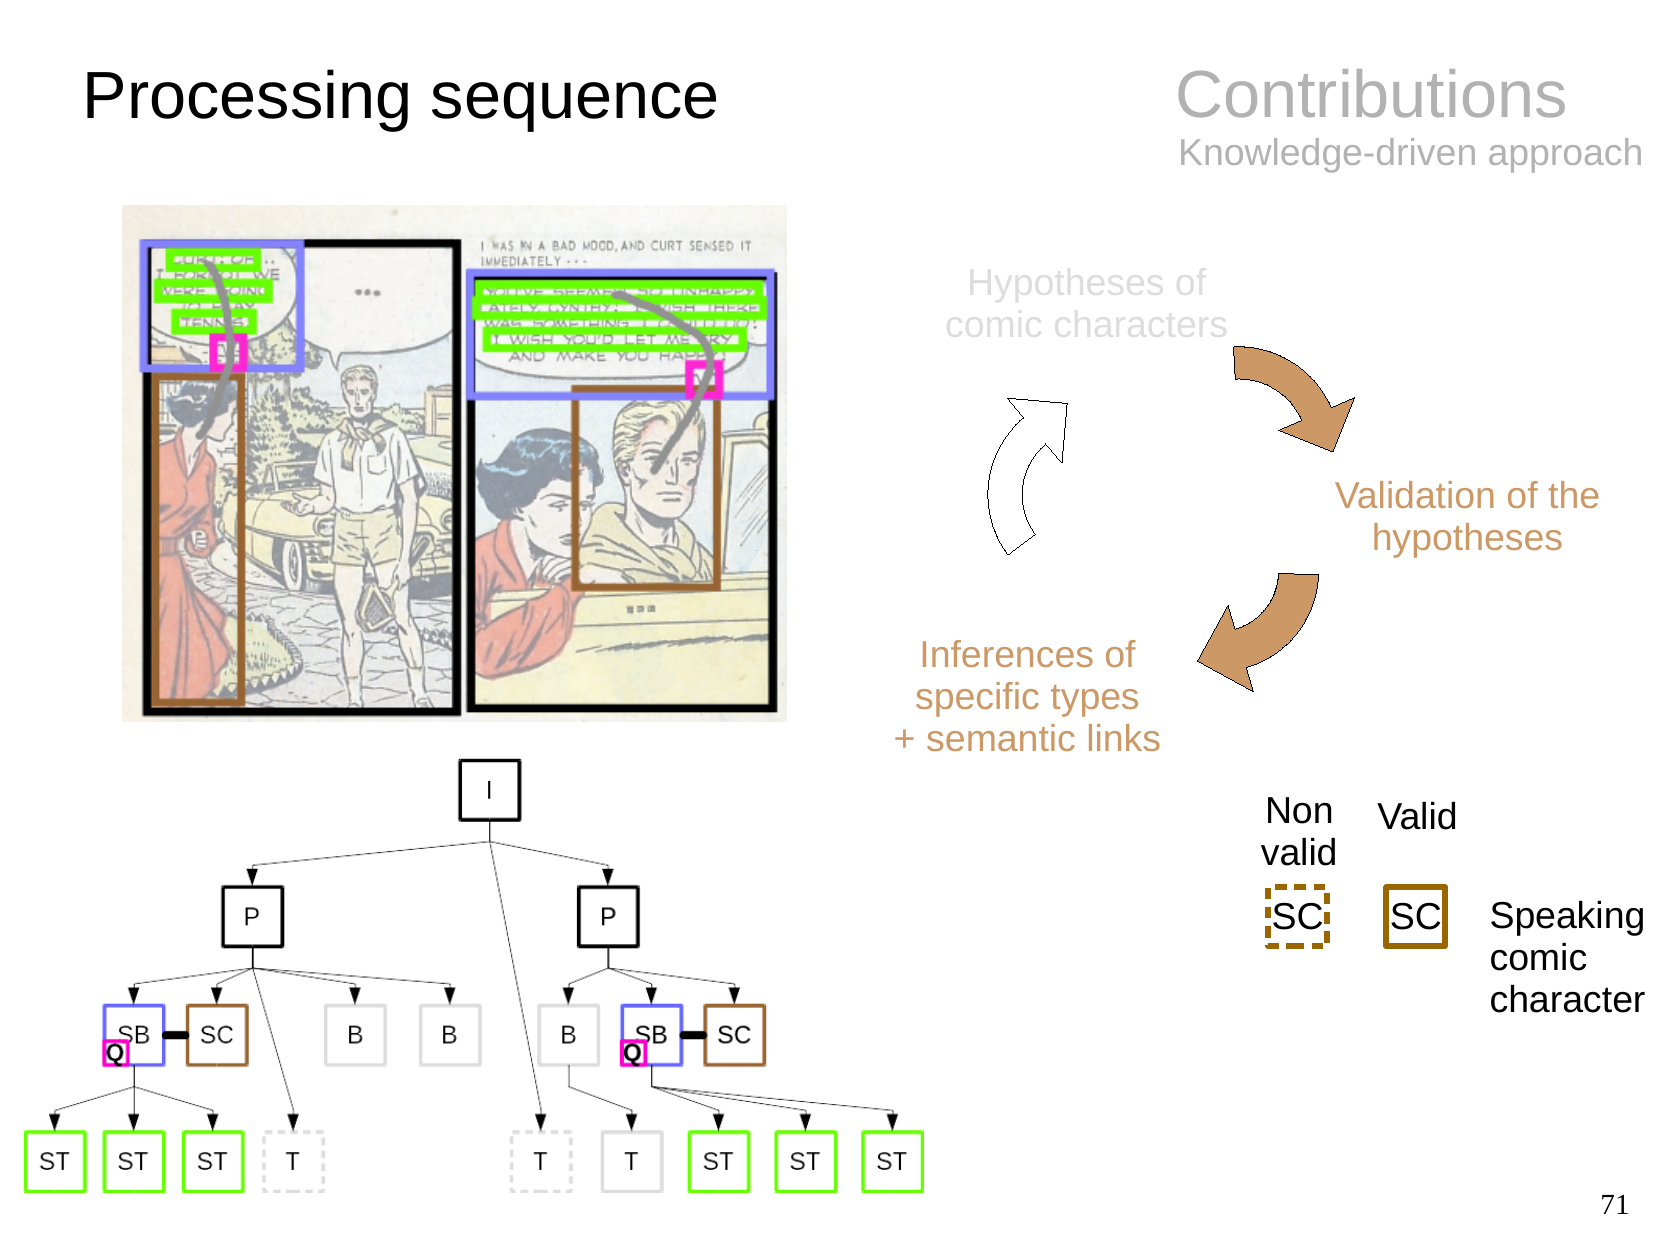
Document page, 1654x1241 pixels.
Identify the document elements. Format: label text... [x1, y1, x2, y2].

text_box Inferences of specific types + semantic links [838, 625, 1217, 767]
text_box Hypotheses of comic characters [897, 254, 1276, 353]
text_box SC [1268, 887, 1328, 947]
text_box Validation of the hypotheses [1311, 466, 1625, 566]
text_box Non valid [1222, 782, 1376, 882]
text_box Valid [1340, 788, 1495, 846]
title Processing sequence [82, 55, 1571, 136]
text_box SC [1386, 887, 1446, 947]
picture [23, 758, 924, 1193]
picture [106, 205, 792, 722]
text_box [1197, 573, 1319, 692]
text_box Speaking comic character [1474, 887, 1654, 1029]
text_box [1233, 353, 1355, 452]
